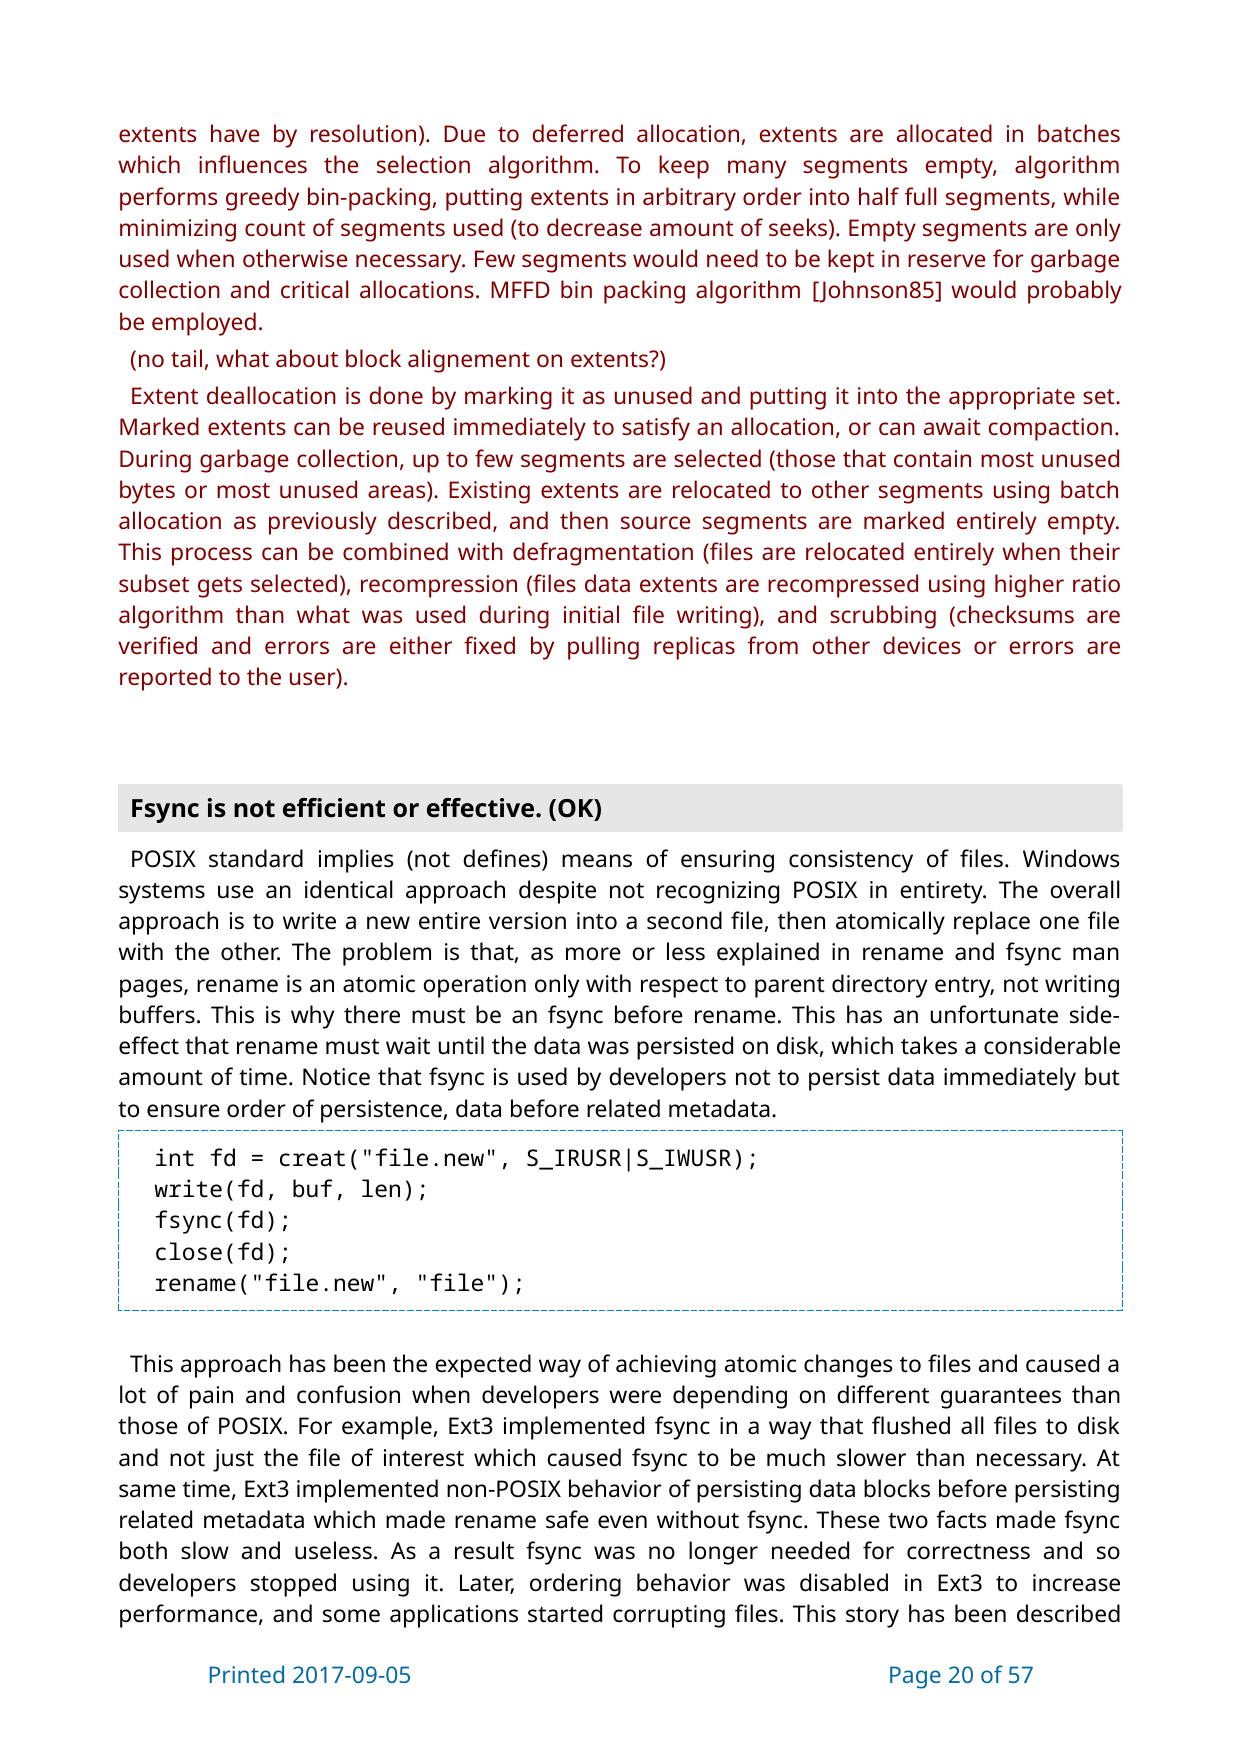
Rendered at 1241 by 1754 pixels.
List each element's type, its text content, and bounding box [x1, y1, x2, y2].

text This approach has been the expected way of achieving atomic changes to files and caused a lot of pain and confusion when developers were depending on different guarantees than those of POSIX. For example, Ext3 implemented fsync in a way that flushed all files to disk and not just the file of interest which caused fsync to be much slower than necessary. At same time, Ext3 implemented non-POSIX behavior of persisting data blocks before persisting related metadata which made rename safe even without fsync. These two facts made fsync both slow and useless. As a result fsync was no longer needed for correctness and so developers stopped using it. Later, ordering behavior was disabled in Ext3 to increase performance, and some applications started corrupting files. This story has been described [118, 1348, 1122, 1629]
text int fd = creat("file.new", S_IRUSR|S_IWUSR); [118, 1130, 1122, 1161]
text Extent deallocation is done by marking it as unused and putting it into the appropriate set. Marked extents can be reused immediately to satisfy an allocation, or can await compaction. During garbage collection, up to few segments are selected (those that contain most unused bytes or most unused areas). Existing extents are relocated to other segments using batch allocation as previously described, and then source segments are marked entirely empty. This process can be combined with defragmentation (files are relocated entirely when their subset gets selected), recompression (files data extents are recompressed using higher ratio algorithm than what was used during initial file writing), and scrubbing (checksums are verified and errors are either fixed by pulling replicas from other devices or errors are reported to the user). [118, 380, 1122, 692]
subtitle Fsync is not efficient or effective. (OK) [119, 786, 1122, 831]
text (no tail, what about block alignement on extents?) [118, 343, 1122, 374]
text POSIX standard implies (not defines) means of ensuring consistency of files. Windows systems use an identical approach despite not recognizing POSIX in entirety. The overall approach is to write a new entire version into a second file, then atomically replace one file with the other. The problem is that, as more or less explained in rename and fsync man pages, rename is an atomic operation only with respect to parent directory entry, not writing buffers. This is why there must be an fsync before rename. This has an unfortunate side-effect that rename must wait until the data was persisted on disk, which takes a considerable amount of time. Notice that fsync is used by developers not to persist data immediately but to ensure order of persistence, data before related metadata. [118, 842, 1122, 1124]
text extents have by resolution). Due to deferred allocation, extents are allocated in batches which influences the selection algorithm. To keep many segments empty, algorithm performs greedy bin-packing, putting extents in arbitrary order into half full segments, while minimizing count of segments used (to decrease amount of seeks). Empty segments are only used when otherwise necessary. Few segments would need to be kept in reserve for garbage collection and critical allocations. MFFD bin packing algorithm [Johnson85] would probably be employed. [118, 118, 1122, 337]
text fsync(fd); [118, 1192, 1122, 1223]
text close(fd); [118, 1223, 1122, 1255]
text rename("file.new", "file"); [118, 1255, 1122, 1311]
text write(fd, buf, len); [118, 1161, 1122, 1192]
